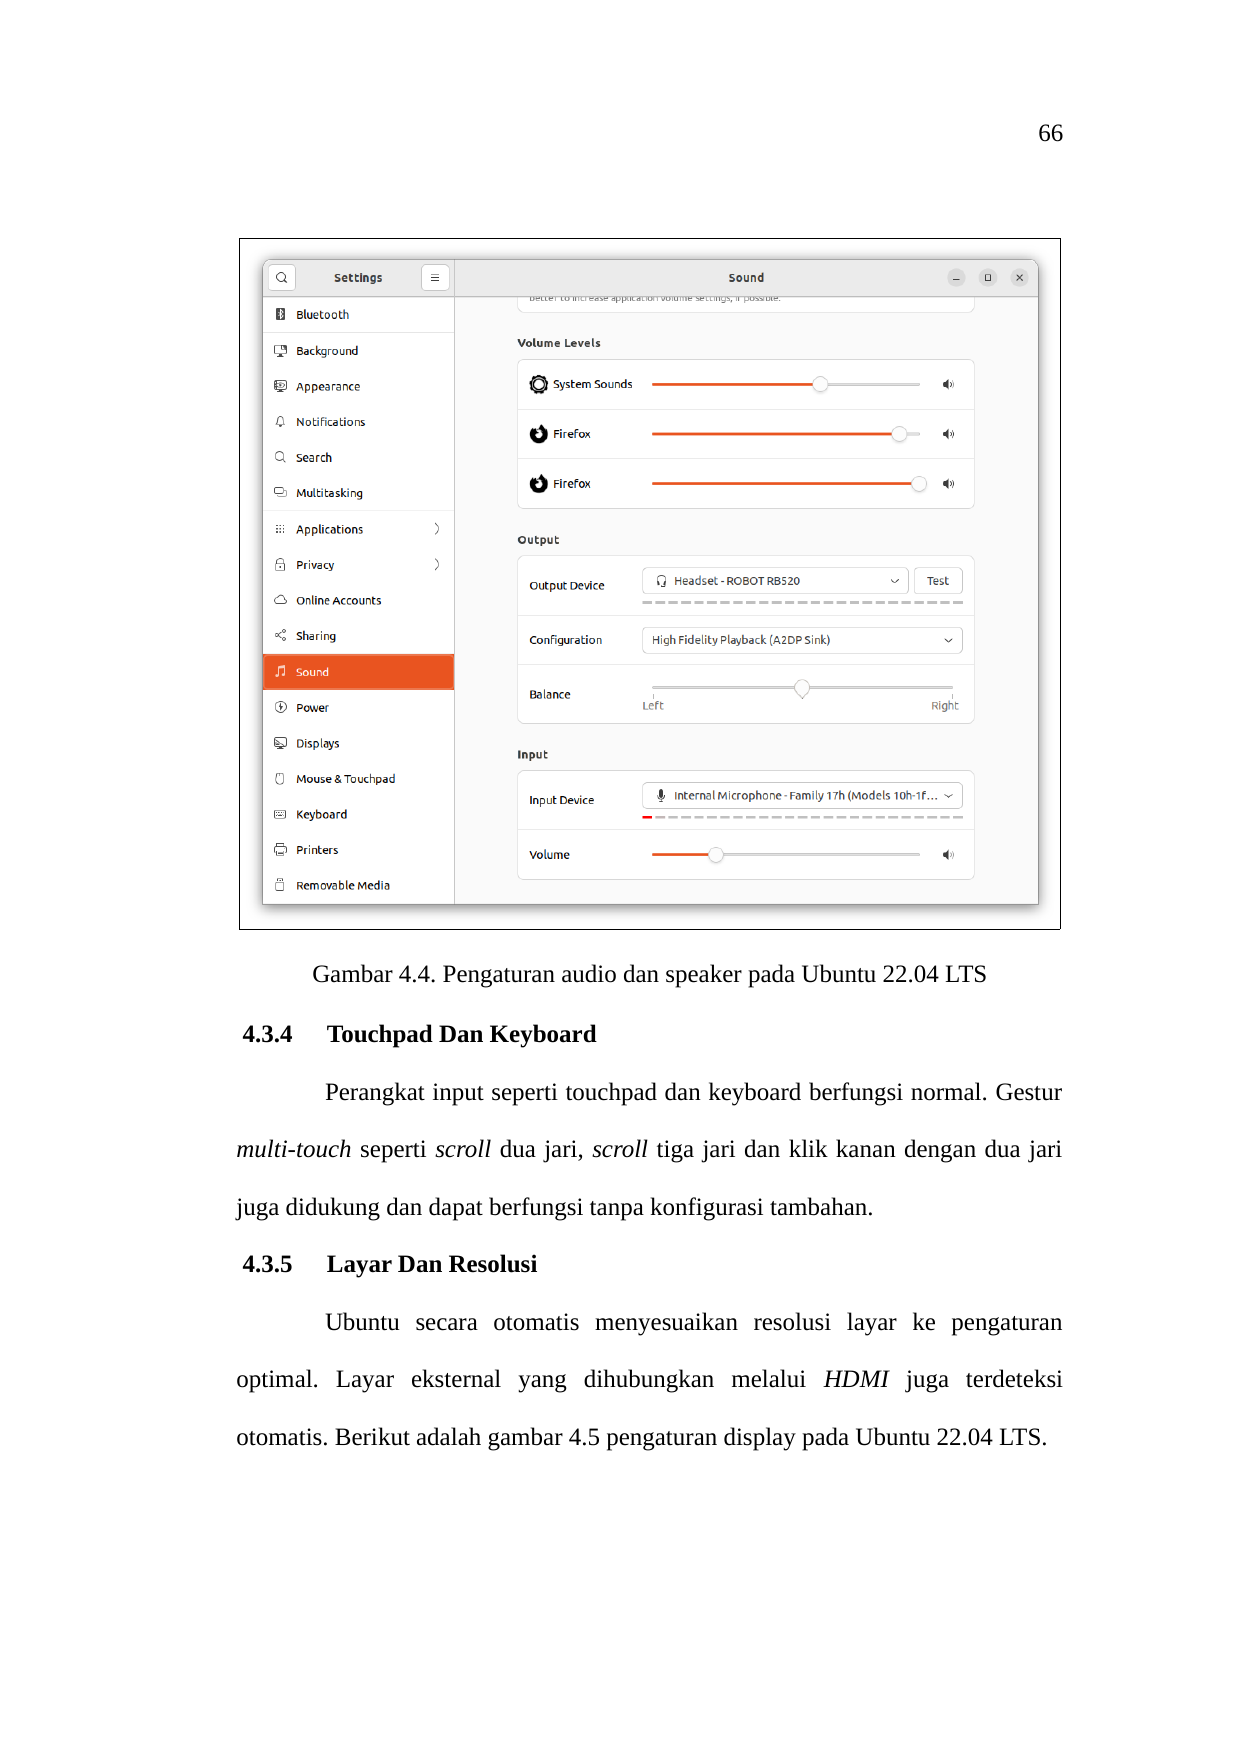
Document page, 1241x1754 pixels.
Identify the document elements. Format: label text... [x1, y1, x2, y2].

text Perangkat input seperti touchpad dan keyboard berfungsi normal. Gestur multi-touch seperti scroll dua jari, scroll tiga jari dan klik kanan dengan dua jari juga didukung dan dapat berfungsi tanpa konfigurasi tambahan. [236, 1077, 1063, 1220]
subtitle Touchpad dan Keyboard [236, 1019, 1063, 1048]
text Gambar 4.4. Pengaturan audio dan speaker pada Ubuntu 22.04 LTS [239, 930, 1060, 987]
text Ubuntu secara otomatis menyesuaikan resolusi layar ke pengaturan optimal. Layar eksternal yang dihubungkan melalui HDMI juga terdeteksi otomatis. Berikut adalah gambar 4.5 pengaturan display pada Ubuntu 22.04 LTS. [236, 1307, 1063, 1450]
picture [242, 241, 1058, 927]
subtitle Layar dan Resolusi [236, 1249, 1063, 1278]
